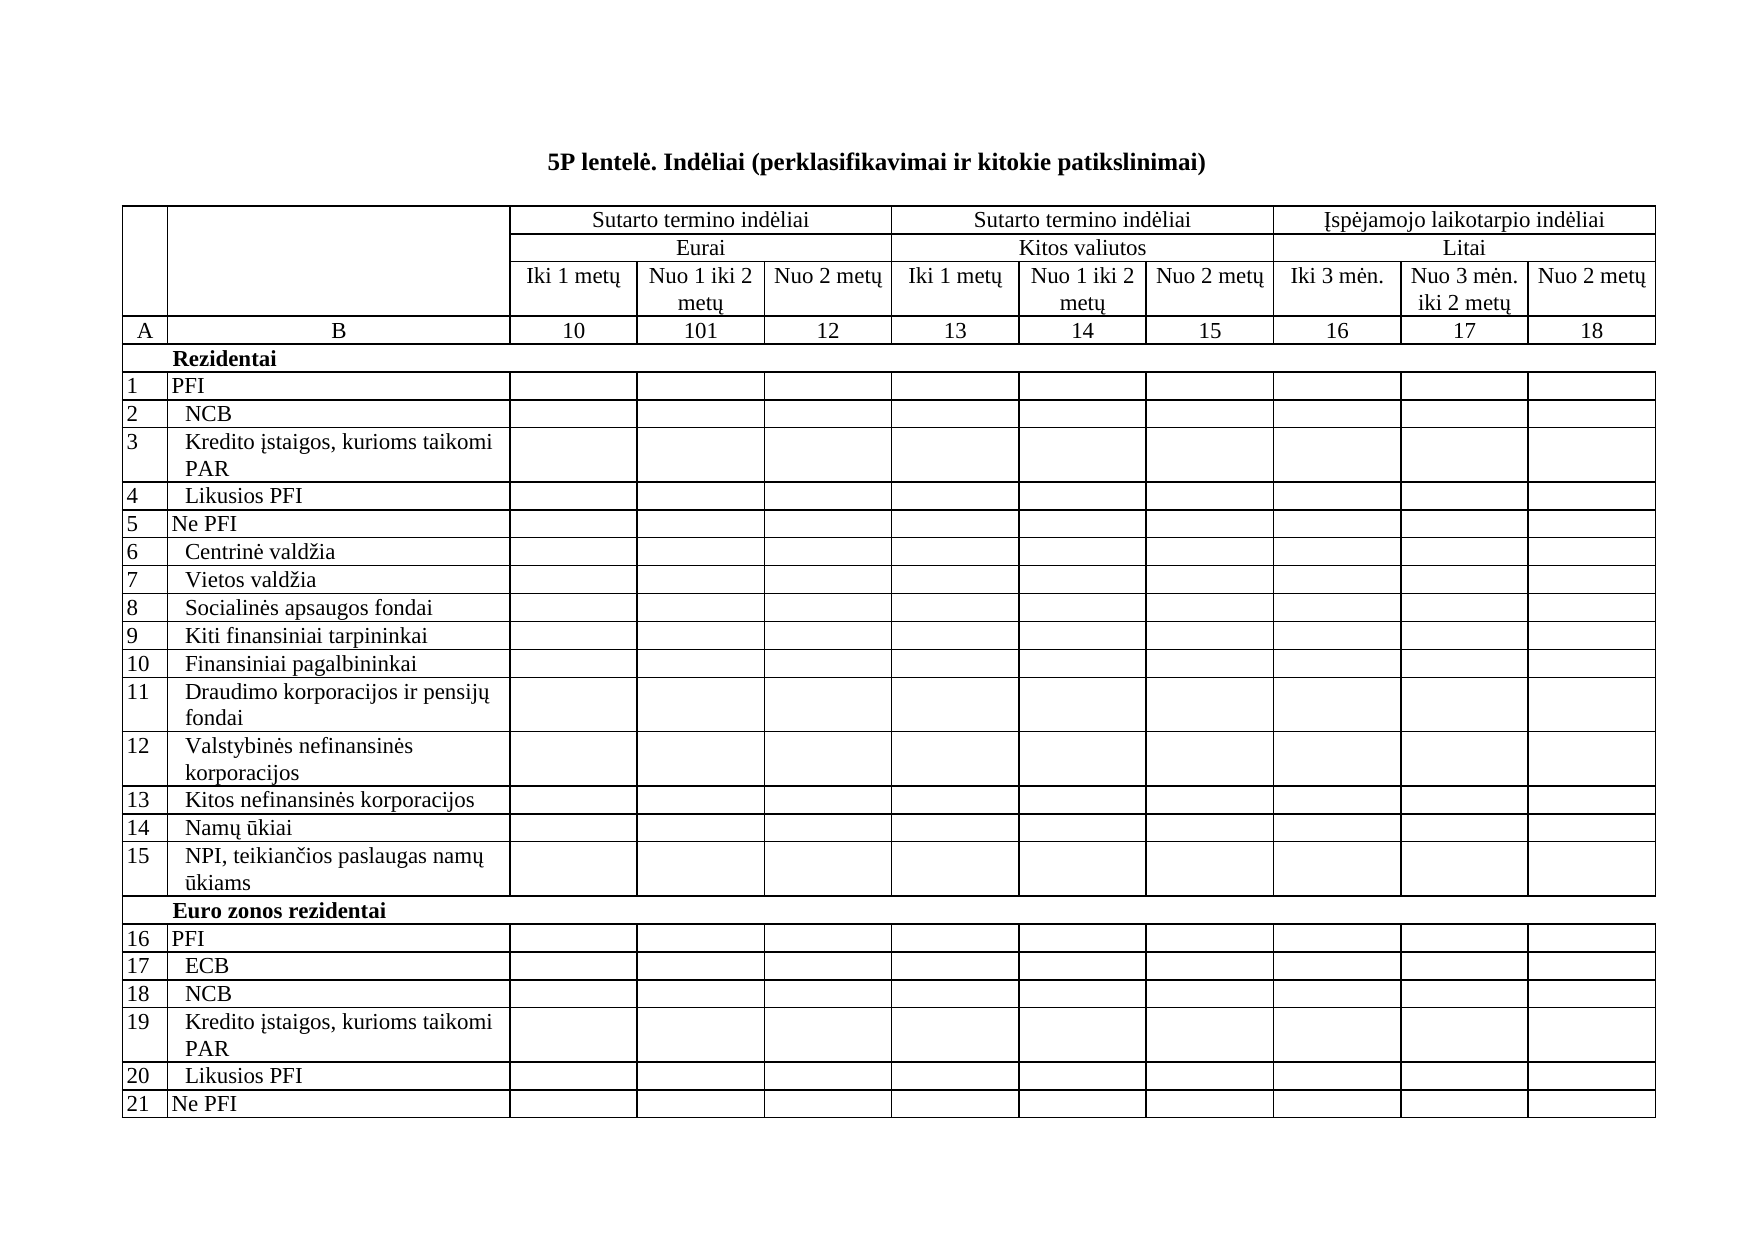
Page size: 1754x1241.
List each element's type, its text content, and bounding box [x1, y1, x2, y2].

table_cell [1147, 483, 1273, 509]
table_cell [1020, 787, 1145, 813]
table_cell [1020, 594, 1145, 621]
table_cell [1274, 650, 1400, 676]
table_cell [765, 1008, 891, 1061]
table_cell 9 [123, 622, 167, 648]
table_cell [511, 732, 636, 785]
table_cell [1147, 511, 1273, 537]
table_cell 16 [123, 925, 167, 951]
table_cell 4 [123, 483, 167, 509]
table_cell [765, 1091, 891, 1117]
table_cell [765, 678, 891, 731]
table_cell [1147, 401, 1273, 427]
table_cell Valstybinės nefinansinės korporacijos [168, 732, 509, 785]
table_cell [1529, 428, 1655, 481]
table_cell 14 [123, 815, 167, 841]
table_cell [511, 1091, 636, 1117]
table_cell [1020, 1008, 1145, 1061]
table_cell 101 [638, 317, 764, 343]
table_cell Litai [1274, 235, 1655, 261]
table_cell [765, 953, 891, 979]
table_cell [1529, 815, 1655, 841]
table_cell [892, 1091, 1018, 1117]
table_cell [638, 732, 764, 785]
table_cell [1020, 953, 1145, 979]
table_cell 6 [123, 538, 167, 565]
table_cell [765, 483, 891, 509]
table_cell B [168, 317, 509, 343]
table_cell [1274, 511, 1400, 537]
table_header Sutarto termino indėliai [892, 207, 1273, 233]
table_cell [638, 650, 764, 676]
table_cell [1529, 622, 1655, 648]
table_cell [892, 428, 1018, 481]
table_cell [1529, 842, 1655, 895]
table_cell [892, 842, 1018, 895]
table_cell [1402, 842, 1527, 895]
table_cell [1147, 538, 1273, 565]
table_cell [638, 401, 764, 427]
table_cell [511, 538, 636, 565]
table_cell [1402, 925, 1527, 951]
table_cell [1020, 1091, 1145, 1117]
table_cell [1529, 732, 1655, 785]
table_cell [1020, 622, 1145, 648]
table_cell 19 [123, 1008, 167, 1061]
table_cell [638, 538, 764, 565]
table_cell [511, 815, 636, 841]
table_cell [1402, 622, 1527, 648]
table_cell NPI, teikiančios paslaugas namų ūkiams [168, 842, 509, 895]
table_cell [1529, 1008, 1655, 1061]
table_cell 1 [123, 373, 167, 399]
table_cell [1020, 566, 1145, 593]
table_cell [1274, 1091, 1400, 1117]
table_cell 18 [123, 981, 167, 1007]
table_cell Euro zonos rezidentai [123, 897, 1655, 923]
table_cell 13 [123, 787, 167, 813]
table_cell [1274, 787, 1400, 813]
table_cell Ne PFI [168, 511, 509, 537]
table_cell [511, 483, 636, 509]
table_cell [1147, 1091, 1273, 1117]
table_cell [1274, 953, 1400, 979]
table_cell [1402, 483, 1527, 509]
table_cell [638, 566, 764, 593]
table_cell Rezidentai [123, 345, 1655, 371]
table_cell [1274, 842, 1400, 895]
table_cell [892, 953, 1018, 979]
table_cell [1147, 622, 1273, 648]
table_cell [638, 594, 764, 621]
table_cell [1020, 483, 1145, 509]
table_cell NCB [168, 401, 509, 427]
table_cell 17 [1402, 317, 1527, 343]
table_cell [1529, 511, 1655, 537]
table_cell Finansiniai pagalbininkai [168, 650, 509, 676]
table_cell [1529, 678, 1655, 731]
table_cell Nuo 2 metų [1529, 262, 1655, 315]
table_cell 18 [1529, 317, 1655, 343]
table_cell [1274, 401, 1400, 427]
table_cell [1020, 511, 1145, 537]
table_cell [892, 511, 1018, 537]
text 5P lentelė. Indėliai (perklasifikavimai ir kitokie patikslinimai) [118, 147, 1635, 176]
table_cell [1402, 428, 1527, 481]
table_cell 11 [123, 678, 167, 731]
table_cell [1147, 678, 1273, 731]
table_cell [1020, 1063, 1145, 1089]
table_cell [1020, 538, 1145, 565]
table_cell 14 [1020, 317, 1145, 343]
table_cell A [123, 317, 167, 343]
table_cell [511, 953, 636, 979]
table_cell [1020, 401, 1145, 427]
table_cell [511, 981, 636, 1007]
table_cell Eurai [511, 235, 891, 261]
table_cell [765, 787, 891, 813]
table_cell [1147, 787, 1273, 813]
table_cell [1402, 538, 1527, 565]
table_cell [1147, 981, 1273, 1007]
table_cell [892, 925, 1018, 951]
table_cell 12 [123, 732, 167, 785]
table_cell [765, 538, 891, 565]
table_cell 10 [511, 317, 636, 343]
table_cell [1529, 925, 1655, 951]
table_cell [1147, 925, 1273, 951]
table_cell [511, 1008, 636, 1061]
table_cell [1529, 566, 1655, 593]
table_cell 5 [123, 511, 167, 537]
table_cell [892, 1008, 1018, 1061]
table_cell Kitos valiutos [892, 235, 1273, 261]
table_cell [765, 622, 891, 648]
table_cell [892, 650, 1018, 676]
table_cell Likusios PFI [168, 1063, 509, 1089]
table_cell [765, 815, 891, 841]
table_cell [765, 1063, 891, 1089]
table_cell Socialinės apsaugos fondai [168, 594, 509, 621]
table_cell [1274, 428, 1400, 481]
table_cell [765, 511, 891, 537]
table_cell [892, 678, 1018, 731]
table_cell [765, 842, 891, 895]
table_cell Nuo 2 metų [1147, 262, 1273, 315]
table_cell [1147, 373, 1273, 399]
table_cell 21 [123, 1091, 167, 1117]
table_cell [1402, 732, 1527, 785]
table_cell Nuo 3 mėn. iki 2 metų [1402, 262, 1527, 315]
table_cell [1529, 483, 1655, 509]
table_cell [1529, 594, 1655, 621]
table_cell [1402, 1008, 1527, 1061]
table_cell [892, 732, 1018, 785]
table_cell [765, 594, 891, 621]
table_cell [1020, 373, 1145, 399]
table_header Sutarto termino indėliai [511, 207, 891, 233]
table_cell [892, 1063, 1018, 1089]
table_cell [1020, 981, 1145, 1007]
table_cell [511, 1063, 636, 1089]
table_cell [892, 815, 1018, 841]
table_cell [638, 483, 764, 509]
table_cell [1274, 1008, 1400, 1061]
table_cell PFI [168, 373, 509, 399]
table_cell [892, 566, 1018, 593]
table_cell [1529, 981, 1655, 1007]
table_cell 3 [123, 428, 167, 481]
table_cell [1020, 732, 1145, 785]
table_cell PFI [168, 925, 509, 951]
table_cell [511, 650, 636, 676]
table_cell [638, 981, 764, 1007]
table_cell [1274, 678, 1400, 731]
table_cell [638, 842, 764, 895]
table_header Įspėjamojo laikotarpio indėliai [1274, 207, 1655, 233]
table_cell NCB [168, 981, 509, 1007]
table_cell [1020, 925, 1145, 951]
table_cell [1274, 815, 1400, 841]
table_cell [638, 1091, 764, 1117]
table_cell [511, 401, 636, 427]
table_cell [511, 787, 636, 813]
table_cell [638, 622, 764, 648]
table_header [168, 207, 509, 315]
table_cell [511, 373, 636, 399]
table_cell 16 [1274, 317, 1400, 343]
table_cell [1274, 538, 1400, 565]
table_cell Iki 1 metų [892, 262, 1018, 315]
table_cell [1147, 1008, 1273, 1061]
table_cell [892, 373, 1018, 399]
table_cell [892, 594, 1018, 621]
table_cell [1147, 566, 1273, 593]
table_cell [1529, 1063, 1655, 1089]
table_cell [1402, 815, 1527, 841]
table_cell Kredito įstaigos, kurioms taikomi PAR [168, 428, 509, 481]
table_cell 13 [892, 317, 1018, 343]
table_cell [1402, 981, 1527, 1007]
table_cell [1274, 594, 1400, 621]
table_cell [1020, 650, 1145, 676]
table_cell [1529, 538, 1655, 565]
table_cell [511, 428, 636, 481]
table_cell 15 [1147, 317, 1273, 343]
table_cell 20 [123, 1063, 167, 1089]
table_cell [1529, 650, 1655, 676]
table_cell ECB [168, 953, 509, 979]
table_cell 2 [123, 401, 167, 427]
table_cell [1274, 483, 1400, 509]
table_cell [1402, 373, 1527, 399]
table_cell [1274, 981, 1400, 1007]
table_cell [638, 1008, 764, 1061]
table_cell [892, 787, 1018, 813]
table_cell [638, 1063, 764, 1089]
table_cell 12 [765, 317, 891, 343]
table_cell [1274, 622, 1400, 648]
table_cell Nuo 2 metų [765, 262, 891, 315]
table_cell [511, 678, 636, 731]
table_cell [1147, 594, 1273, 621]
table_cell [638, 373, 764, 399]
table_cell [1529, 373, 1655, 399]
table_cell Kredito įstaigos, kurioms taikomi PAR [168, 1008, 509, 1061]
table_cell [1529, 787, 1655, 813]
table_cell [1402, 787, 1527, 813]
table_cell [1402, 511, 1527, 537]
table_cell [1147, 428, 1273, 481]
table_cell [765, 732, 891, 785]
table_cell [1147, 815, 1273, 841]
table_cell [1274, 1063, 1400, 1089]
table_cell Namų ūkiai [168, 815, 509, 841]
table_cell [892, 538, 1018, 565]
table_cell Nuo 1 iki 2 metų [638, 262, 764, 315]
table_cell [1020, 428, 1145, 481]
table_cell [1147, 650, 1273, 676]
table_cell [638, 787, 764, 813]
table_cell 8 [123, 594, 167, 621]
table_cell [1529, 953, 1655, 979]
table_cell [1147, 842, 1273, 895]
table_cell [765, 650, 891, 676]
table_cell [511, 511, 636, 537]
table_cell Vietos valdžia [168, 566, 509, 593]
table_cell [765, 981, 891, 1007]
table_cell [892, 483, 1018, 509]
table_cell Draudimo korporacijos ir pensijų fondai [168, 678, 509, 731]
table_cell [638, 428, 764, 481]
table_cell [765, 373, 891, 399]
table_cell [1274, 373, 1400, 399]
table_cell [892, 981, 1018, 1007]
table_cell [765, 925, 891, 951]
table_cell [511, 842, 636, 895]
table_cell [1529, 1091, 1655, 1117]
table_cell [1402, 566, 1527, 593]
table_cell [1020, 842, 1145, 895]
table_cell 10 [123, 650, 167, 676]
table_cell [892, 401, 1018, 427]
table_cell [1020, 815, 1145, 841]
table_cell [1020, 678, 1145, 731]
table_cell [638, 953, 764, 979]
table_cell [1274, 732, 1400, 785]
table_cell [1402, 650, 1527, 676]
table_cell [765, 428, 891, 481]
table_cell [638, 815, 764, 841]
table_cell [638, 678, 764, 731]
table_cell [638, 925, 764, 951]
table_cell [1147, 953, 1273, 979]
table_header [123, 207, 167, 315]
table_cell Likusios PFI [168, 483, 509, 509]
table_cell [511, 925, 636, 951]
table_cell Kitos nefinansinės korporacijos [168, 787, 509, 813]
table_cell [1274, 566, 1400, 593]
table_cell Kiti finansiniai tarpininkai [168, 622, 509, 648]
table_cell [1402, 1063, 1527, 1089]
table_cell [1147, 1063, 1273, 1089]
table_cell [1402, 678, 1527, 731]
table_cell 7 [123, 566, 167, 593]
table_cell [638, 511, 764, 537]
table_cell [1529, 401, 1655, 427]
table_cell [511, 566, 636, 593]
table_cell 17 [123, 953, 167, 979]
table_cell [765, 566, 891, 593]
table_cell [1147, 732, 1273, 785]
table_cell [1402, 594, 1527, 621]
table_cell [511, 622, 636, 648]
table_cell Iki 1 metų [511, 262, 636, 315]
table_cell Centrinė valdžia [168, 538, 509, 565]
table_cell Nuo 1 iki 2 metų [1020, 262, 1145, 315]
table_cell [511, 594, 636, 621]
table_cell [1402, 1091, 1527, 1117]
table_cell [892, 622, 1018, 648]
table_cell Ne PFI [168, 1091, 509, 1117]
table_cell Iki 3 mėn. [1274, 262, 1400, 315]
table_cell [1274, 925, 1400, 951]
table_cell [1402, 953, 1527, 979]
table_cell [1402, 401, 1527, 427]
table_cell [765, 401, 891, 427]
table_cell 15 [123, 842, 167, 895]
